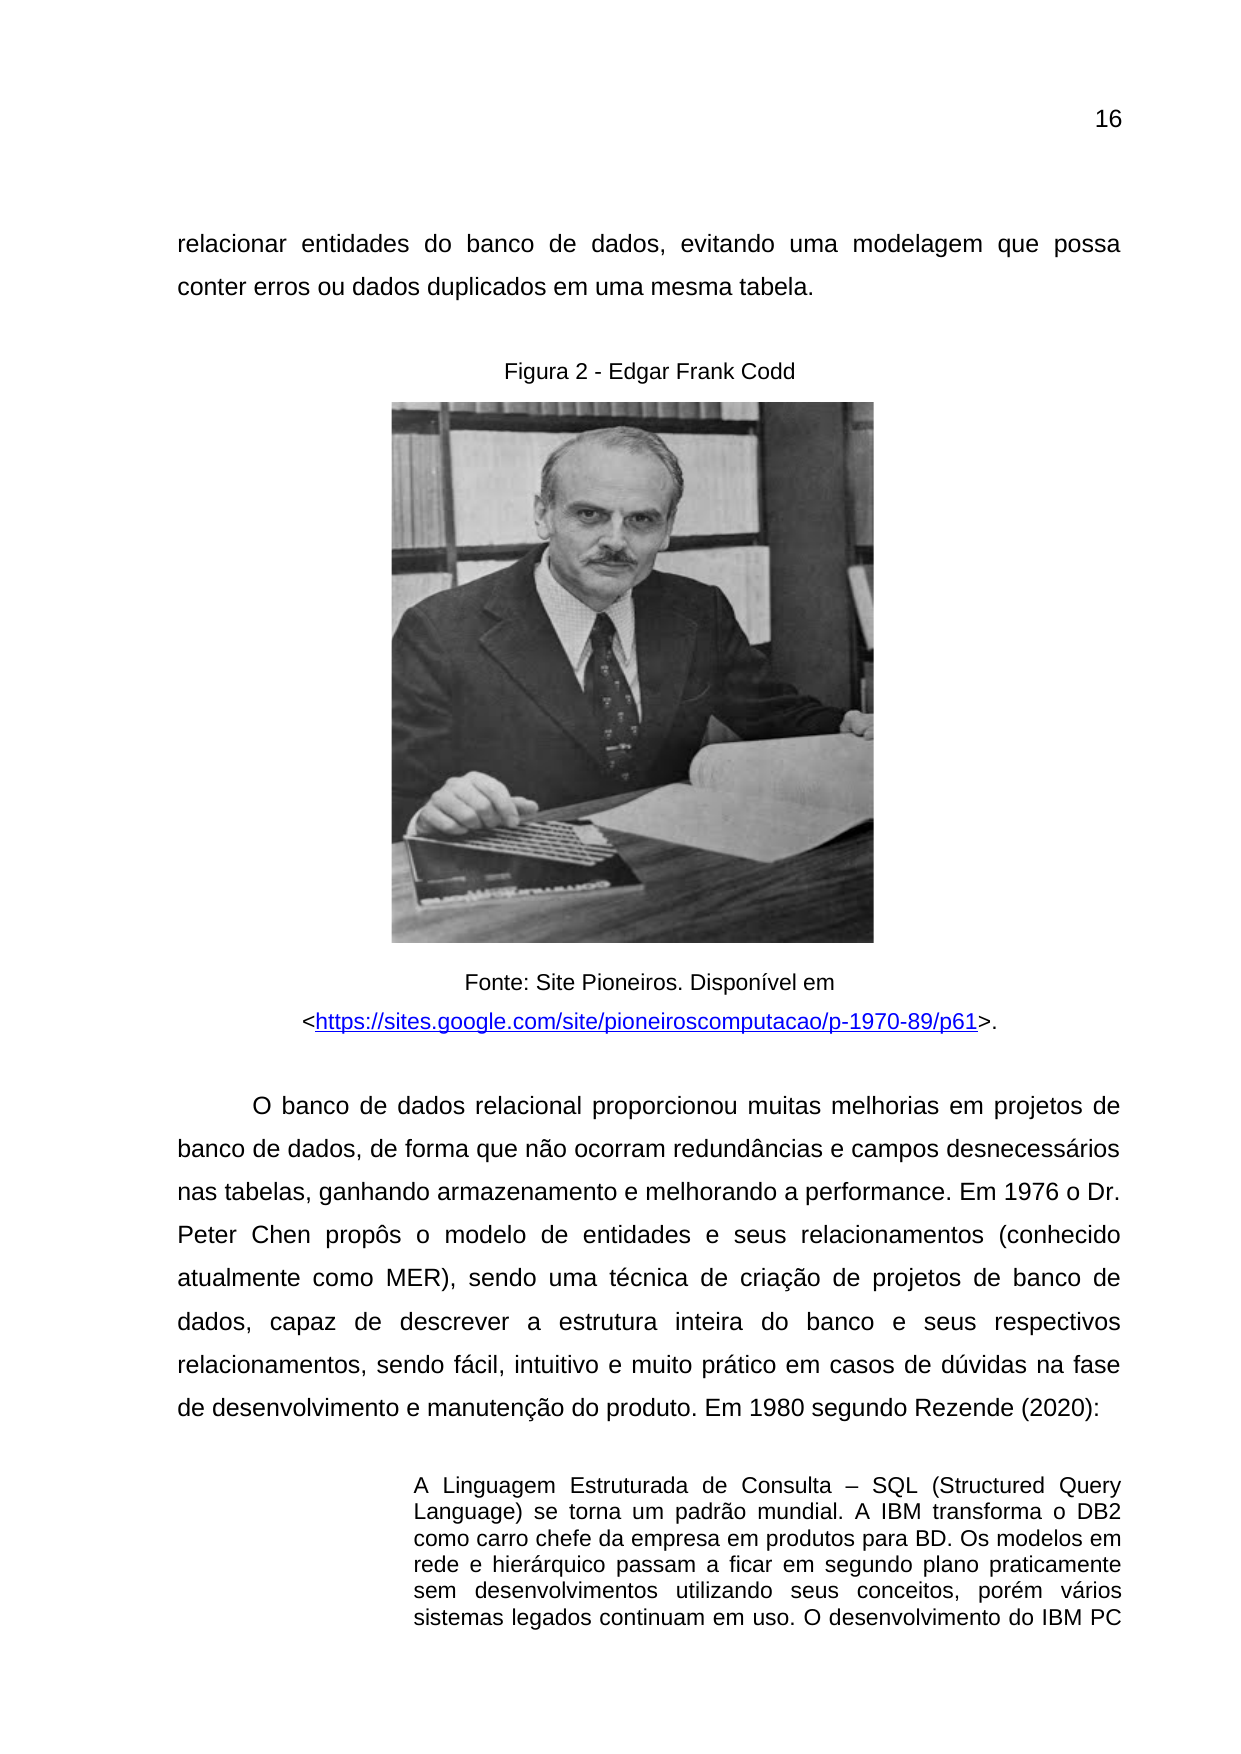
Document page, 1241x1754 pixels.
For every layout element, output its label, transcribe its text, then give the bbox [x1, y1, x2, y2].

picture [391, 402, 874, 943]
text Figura 2 - Edgar Frank Codd [177, 358, 1122, 384]
text relacionar entidades do banco de dados, evitando uma modelagem que possa conter erros ou dados duplicados em uma mesma tabela. [177, 229, 1122, 301]
text A Linguagem Estruturada de Consulta – SQL (Structured Query Language) se torna um padrão mundial. A IBM transforma o DB2 como carro chefe da empresa em produtos para BD. Os modelos em rede e hierárquico passam a ficar em segundo plano praticamente sem desenvolvimentos utilizando seus conceitos, porém vários sistemas legados continuam em uso. O desenvolvimento do IBM PC [413, 1472, 1122, 1630]
text Fonte: Site Pioneiros. Disponível em [177, 943, 1122, 995]
text <https://sites.google.com/site/pioneiroscomputacao/p-1970-89/p61>. [177, 1008, 1122, 1035]
text O banco de dados relacional proporcionou muitas melhorias em projetos de banco de dados, de forma que não ocorram redundâncias e campos desnecessários nas tabelas, ganhando armazenamento e melhorando a performance. Em 1976 o Dr. Peter Chen propôs o modelo de entidades e seus relacionamentos (conhecido atualmente como MER), sendo uma técnica de criação de projetos de banco de dados, capaz de descrever a estrutura inteira do banco e seus respectivos relacionamentos, sendo fácil, intuitivo e muito prático em casos de dúvidas na fase de desenvolvimento e manutenção do produto. Em 1980 segundo Rezende (2020): [177, 1091, 1122, 1422]
